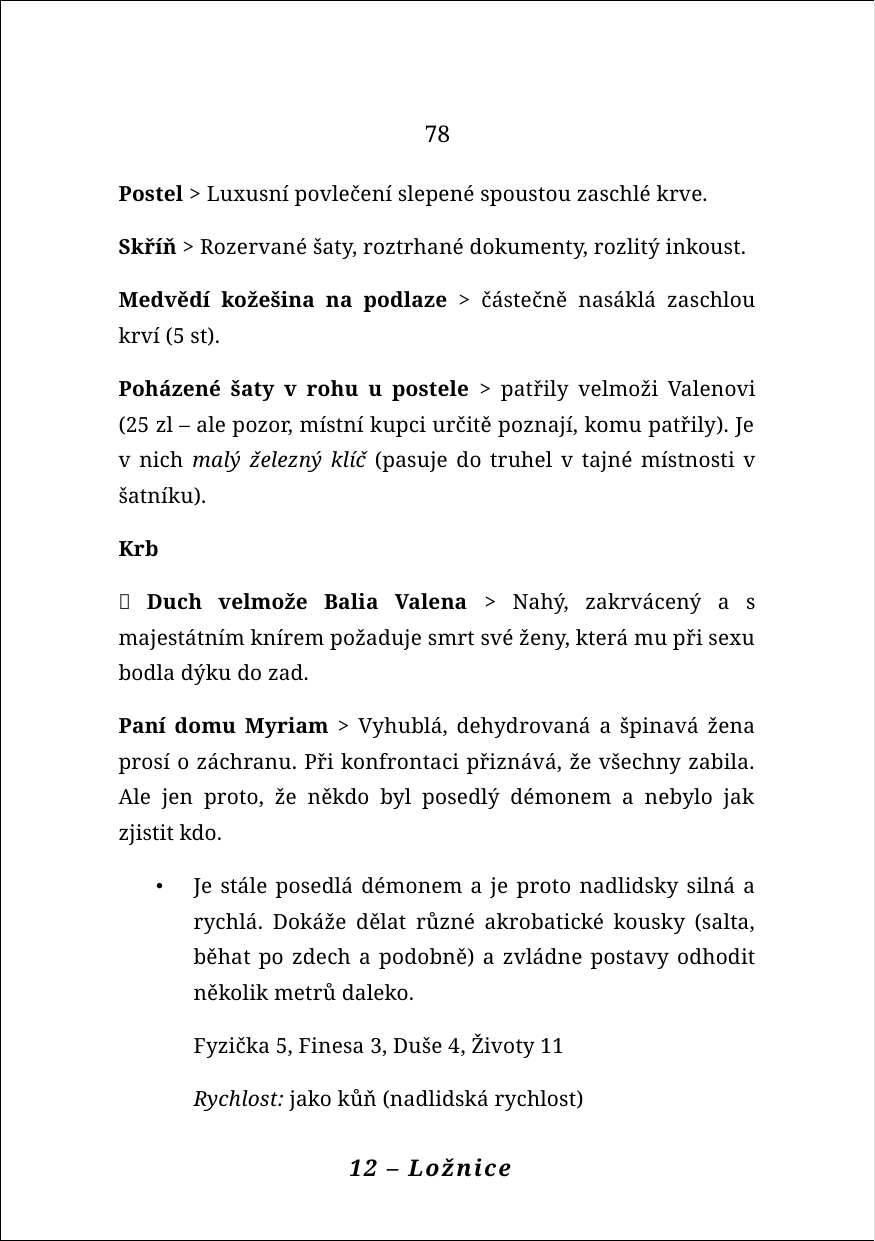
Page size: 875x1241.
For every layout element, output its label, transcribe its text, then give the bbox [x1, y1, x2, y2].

list Je stále posedlá démonem a je proto nadlidsky silná a rychlá. Dokáže dělat různé akrobatické kousky (salta, běhat po zdech a podobně) a zvládne postavy odhodit několik metrů daleko. [156, 871, 756, 1006]
text Poházené šaty v rohu u postele > patřily velmoži Valenovi (25 zl – ale pozor, místní kupci určitě poznají, komu patřily). Je v nich malý železný klíč (pasuje do truhel v tajné místnosti v šatníku). [118, 374, 756, 509]
list Rychlost: jako kůň (nadlidská rychlost) [156, 1084, 756, 1113]
text Krb [118, 534, 756, 562]
text Postel > Luxusní povlečení slepené spoustou zaschlé krve. [118, 179, 756, 207]
list Fyzička 5, Finesa 3, Duše 4, Životy 11 [156, 1031, 756, 1059]
text Medvědí kožešina na podlaze > částečně nasáklá zaschlou krví (5 st). [118, 285, 756, 349]
text Skříň > Rozervané šaty, roztrhané dokumenty, rozlitý inkoust. [118, 232, 756, 261]
text Paní domu Myriam > Vyhublá, dehydrovaná a špinavá žena prosí o záchranu. Při konfrontaci přiznává, že všechny zabila. Ale jen proto, že někdo byl posedlý démonem a nebylo jak zjistit kdo. [118, 711, 756, 846]
text 👤 Duch velmože Balia Valena > Nahý, zakrvácený a s majestátním knírem požaduje smrt své ženy, která mu při sexu bodla dýku do zad. [118, 587, 756, 687]
